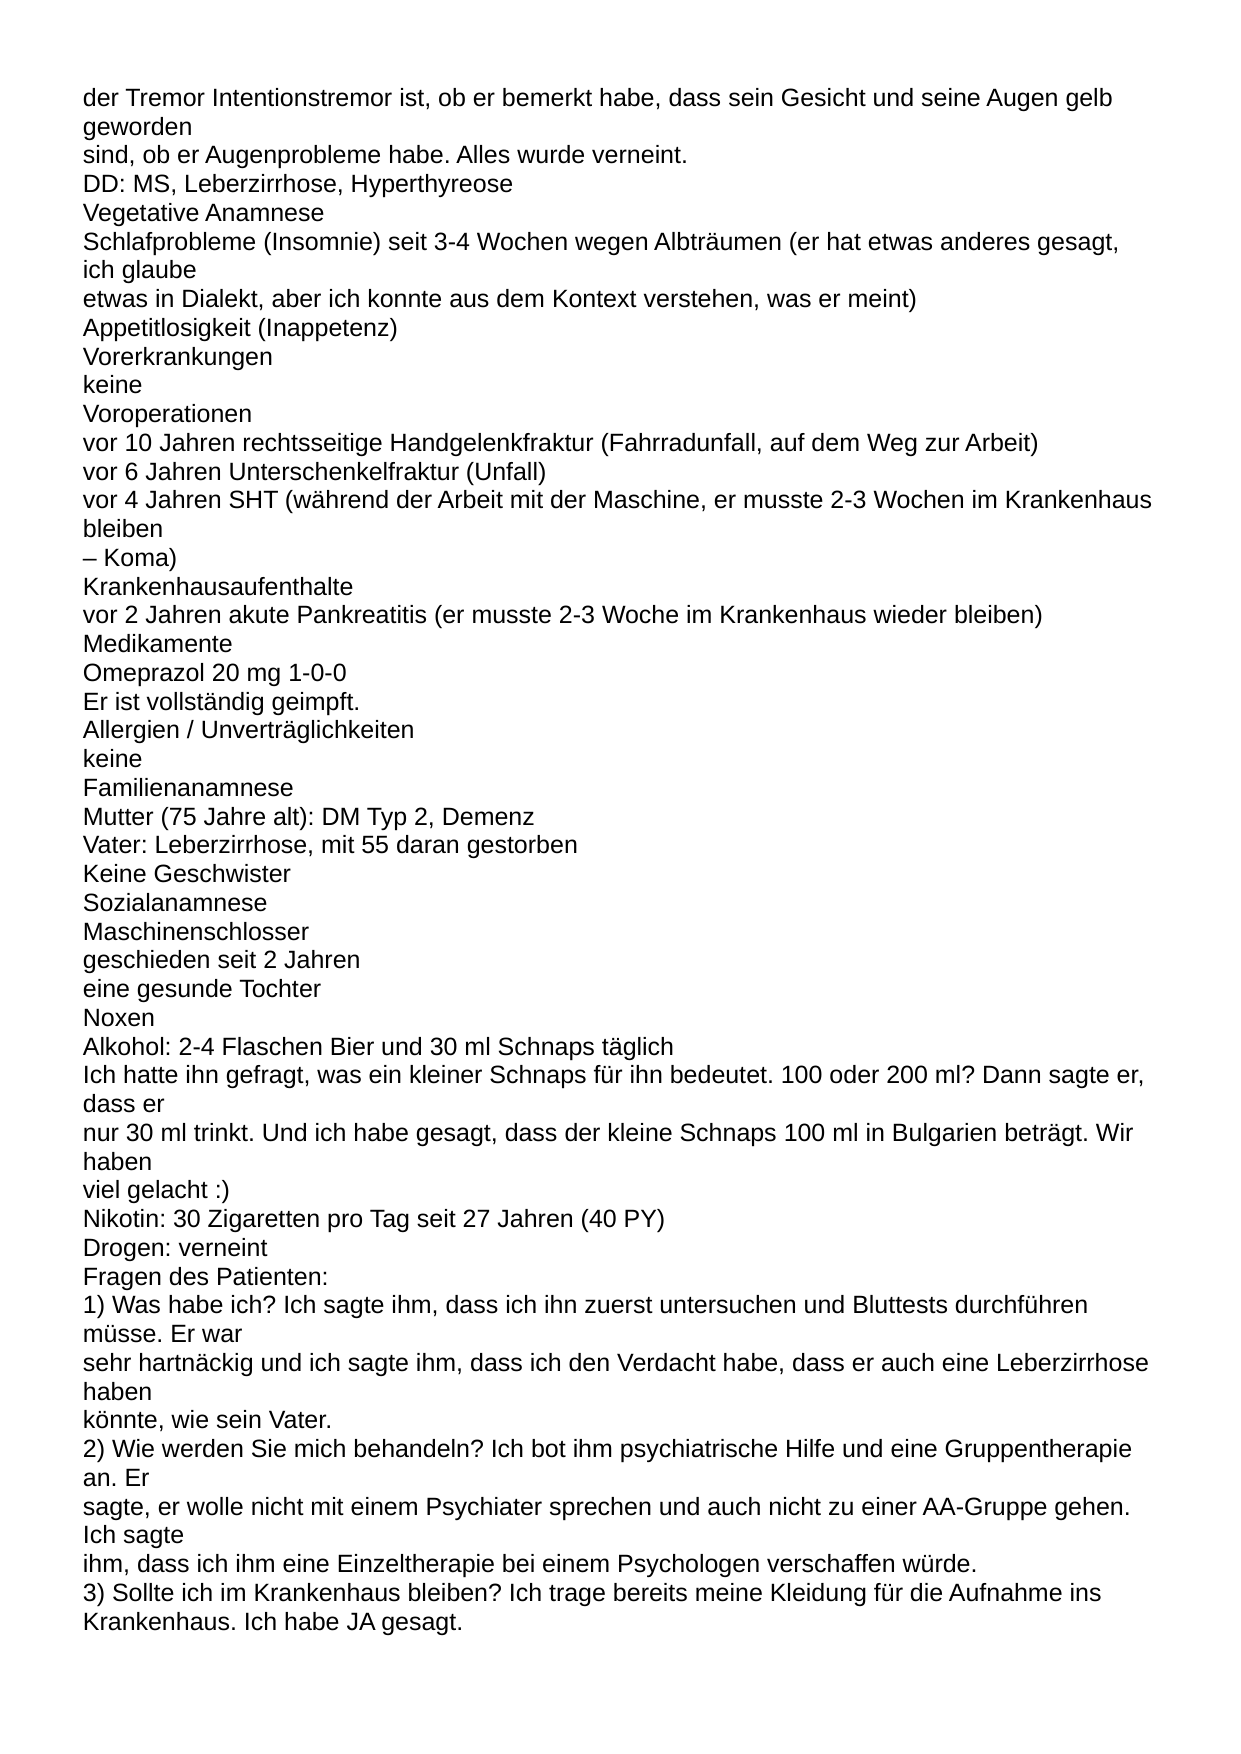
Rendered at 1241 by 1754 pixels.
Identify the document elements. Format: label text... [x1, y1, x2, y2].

text der Tremor Intentionstremor ist, ob er bemerkt habe, dass sein Gesicht und seine Augen gelb geworden [83, 83, 1157, 140]
text Sozialanamnese [83, 888, 1157, 916]
text Allergien / Unverträglichkeiten [83, 715, 1157, 744]
text Appetitlosigkeit (Inappetenz) [83, 313, 1157, 341]
text nur 30 ml trinkt. Und ich habe gesagt, dass der kleine Schnaps 100 ml in Bulgarien beträgt. Wir haben [83, 1118, 1157, 1175]
text Er ist vollständig geimpft. [83, 686, 1157, 715]
text DD: MS, Leberzirrhose, Hyperthyreose [83, 169, 1157, 198]
text sind, ob er Augenprobleme habe. Alles wurde verneint. [83, 140, 1157, 169]
text Maschinenschlosser [83, 916, 1157, 945]
text viel gelacht :) [83, 1175, 1157, 1204]
text Keine Geschwister [83, 859, 1157, 888]
text Fragen des Patienten: [83, 1261, 1157, 1290]
text – Koma) [83, 543, 1157, 571]
text vor 6 Jahren Unterschenkelfraktur (Unfall) [83, 456, 1157, 485]
text Krankenhaus. Ich habe JA gesagt. [83, 1606, 1157, 1635]
text Voroperationen [83, 399, 1157, 428]
text 3) Sollte ich im Krankenhaus bleiben? Ich trage bereits meine Kleidung für die Aufnahme ins [83, 1578, 1157, 1606]
text vor 2 Jahren akute Pankreatitis (er musste 2-3 Woche im Krankenhaus wieder bleiben) [83, 600, 1157, 629]
text könnte, wie sein Vater. [83, 1405, 1157, 1434]
text Familienanamnese [83, 773, 1157, 801]
text vor 10 Jahren rechtsseitige Handgelenkfraktur (Fahrradunfall, auf dem Weg zur Arbeit) [83, 428, 1157, 456]
text keine [83, 370, 1157, 399]
text Omeprazol 20 mg 1-0-0 [83, 658, 1157, 686]
text Ich hatte ihn gefragt, was ein kleiner Schnaps für ihn bedeutet. 100 oder 200 ml? Dann sagte er, dass er [83, 1060, 1157, 1118]
text Vegetative Anamnese [83, 198, 1157, 226]
text Alkohol: 2-4 Flaschen Bier und 30 ml Schnaps täglich [83, 1031, 1157, 1060]
text eine gesunde Tochter [83, 974, 1157, 1003]
text 1) Was habe ich? Ich sagte ihm, dass ich ihn zuerst untersuchen und Bluttests durchführen müsse. Er war [83, 1290, 1157, 1348]
text Vorerkrankungen [83, 341, 1157, 370]
text Krankenhausaufenthalte [83, 571, 1157, 600]
text Schlafprobleme (Insomnie) seit 3-4 Wochen wegen Albträumen (er hat etwas anderes gesagt, ich glaube [83, 226, 1157, 284]
text Vater: Leberzirrhose, mit 55 daran gestorben [83, 830, 1157, 859]
text 2) Wie werden Sie mich behandeln? Ich bot ihm psychiatrische Hilfe und eine Gruppentherapie an. Er [83, 1434, 1157, 1491]
text Medikamente [83, 629, 1157, 658]
text sagte, er wolle nicht mit einem Psychiater sprechen und auch nicht zu einer AA-Gruppe gehen. Ich sagte [83, 1491, 1157, 1549]
text keine [83, 744, 1157, 773]
text Noxen [83, 1003, 1157, 1031]
text ihm, dass ich ihm eine Einzeltherapie bei einem Psychologen verschaffen würde. [83, 1549, 1157, 1578]
text etwas in Dialekt, aber ich konnte aus dem Kontext verstehen, was er meint) [83, 284, 1157, 313]
text Nikotin: 30 Zigaretten pro Tag seit 27 Jahren (40 PY) [83, 1204, 1157, 1233]
text geschieden seit 2 Jahren [83, 945, 1157, 974]
text Drogen: verneint [83, 1233, 1157, 1261]
text Mutter (75 Jahre alt): DM Typ 2, Demenz [83, 801, 1157, 830]
text vor 4 Jahren SHT (während der Arbeit mit der Maschine, er musste 2-3 Wochen im Krankenhaus bleiben [83, 485, 1157, 543]
text sehr hartnäckig und ich sagte ihm, dass ich den Verdacht habe, dass er auch eine Leberzirrhose haben [83, 1348, 1157, 1405]
